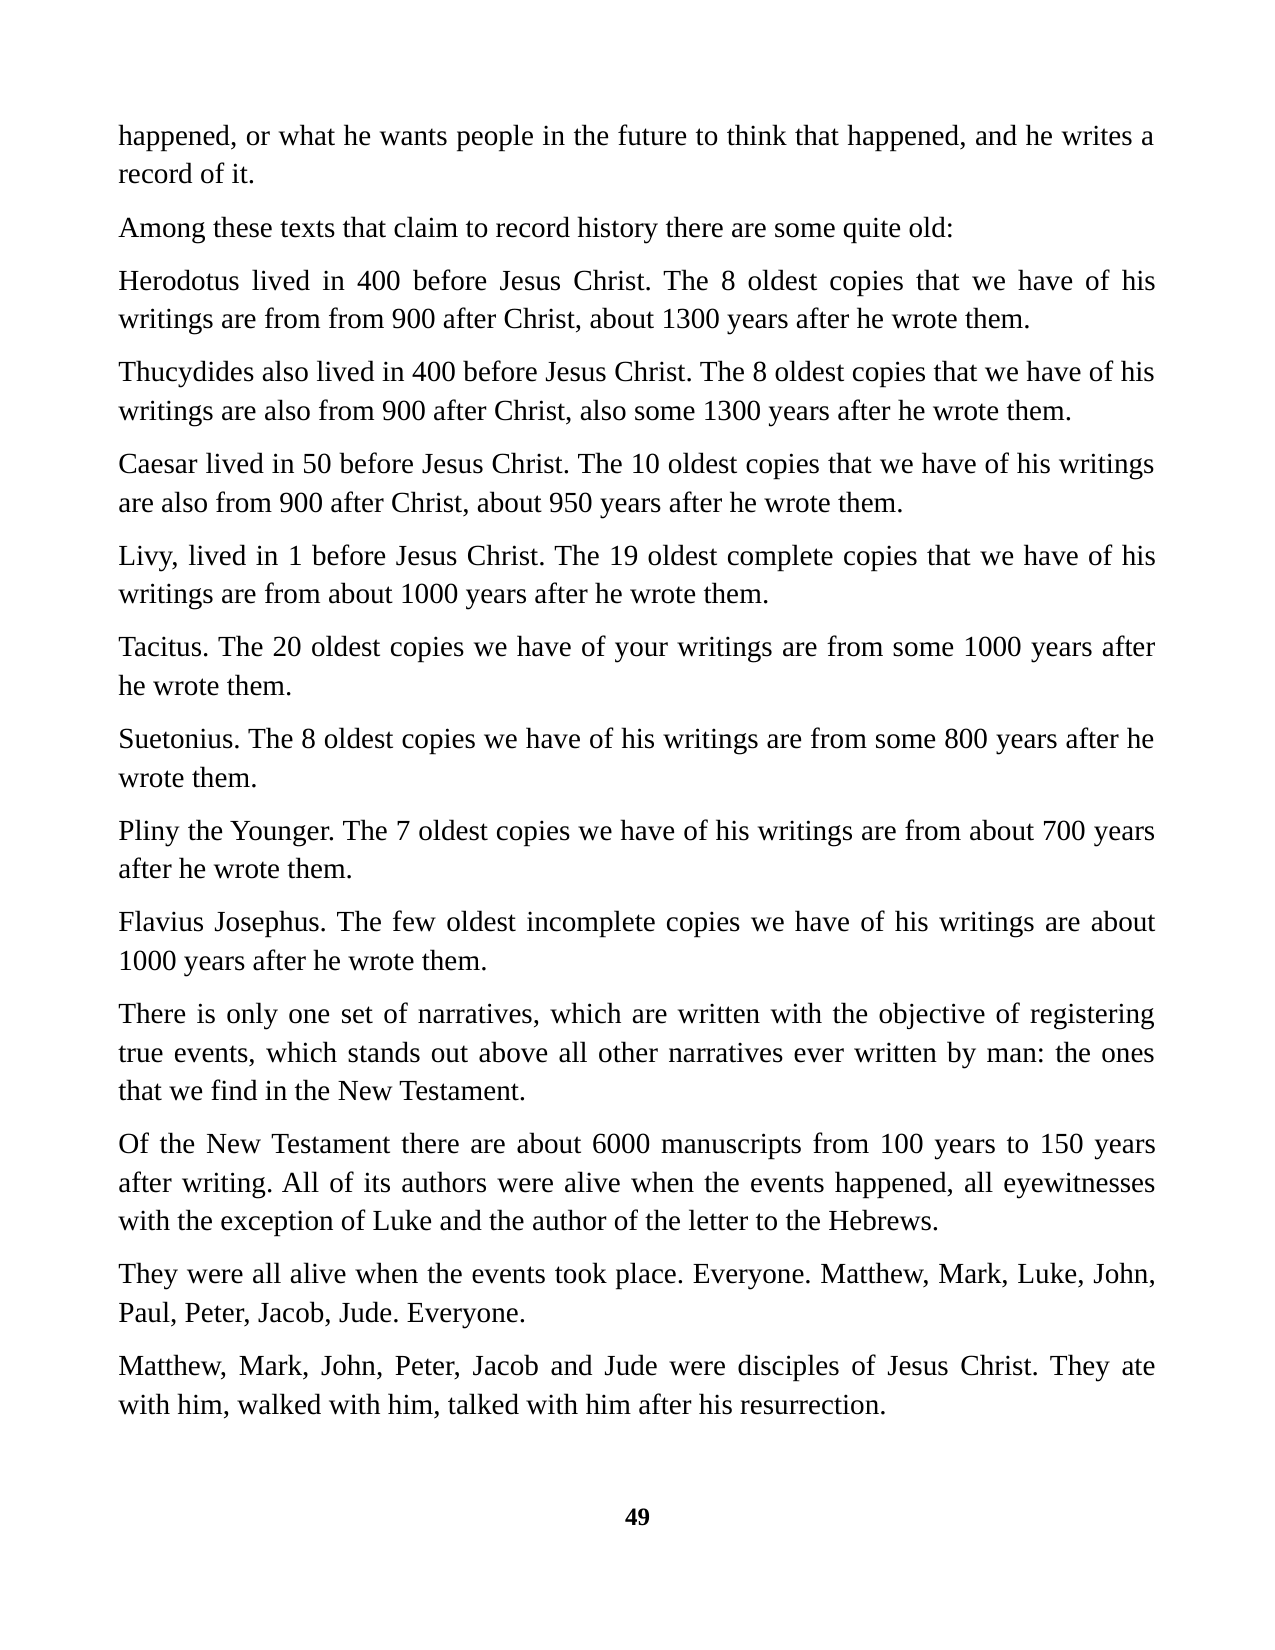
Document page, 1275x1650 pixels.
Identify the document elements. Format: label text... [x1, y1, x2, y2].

text happened, or what he wants people in the future to think that happened, and he writes a record of it. [118, 118, 1157, 190]
text Of the New Testament there are about 6000 manuscripts from 100 years to 150 years after writing. All of its authors were alive when the events happened, all eyewitnesses with the exception of Luke and the author of the letter to the Hebrews. [118, 1126, 1157, 1237]
text Livy, lived in 1 before Jesus Christ. The 19 oldest complete copies that we have of his writings are from about 1000 years after he wrote them. [118, 538, 1157, 610]
text Flavius Josephus. The few oldest incomplete copies we have of his writings are about 1000 years after he wrote them. [118, 904, 1157, 977]
text There is only one set of narratives, which are written with the objective of registering true events, which stands out above all other narratives ever written by man: the ones that we find in the New Testament. [118, 996, 1157, 1107]
text They were all alive when the events took place. Everyone. Matthew, Mark, Luke, John, Paul, Peter, Jacob, Jude. Everyone. [118, 1257, 1157, 1329]
text Caesar lived in 50 before Jesus Christ. The 10 oldest copies that we have of his writings are also from 900 after Christ, about 950 years after he wrote them. [118, 446, 1157, 518]
text Pliny the Younger. The 7 oldest copies we have of his writings are from about 700 years after he wrote them. [118, 813, 1157, 885]
text Suetonius. The 8 oldest copies we have of his writings are from some 800 years after he wrote them. [118, 721, 1157, 793]
text Herodotus lived in 400 before Jesus Christ. The 8 oldest copies that we have of his writings are from from 900 after Christ, about 1300 years after he wrote them. [118, 263, 1157, 335]
text Tacitus. The 20 oldest copies we have of your writings are from some 1000 years after he wrote them. [118, 629, 1157, 702]
text Among these texts that claim to record history there are some quite old: [118, 210, 1157, 243]
text Matthew, Mark, John, Peter, Jacob and Jude were disciples of Jesus Christ. They ate with him, walked with him, talked with him after his resurrection. [118, 1348, 1157, 1420]
text Thucydides also lived in 400 before Jesus Christ. The 8 oldest copies that we have of his writings are also from 900 after Christ, also some 1300 years after he wrote them. [118, 354, 1157, 427]
